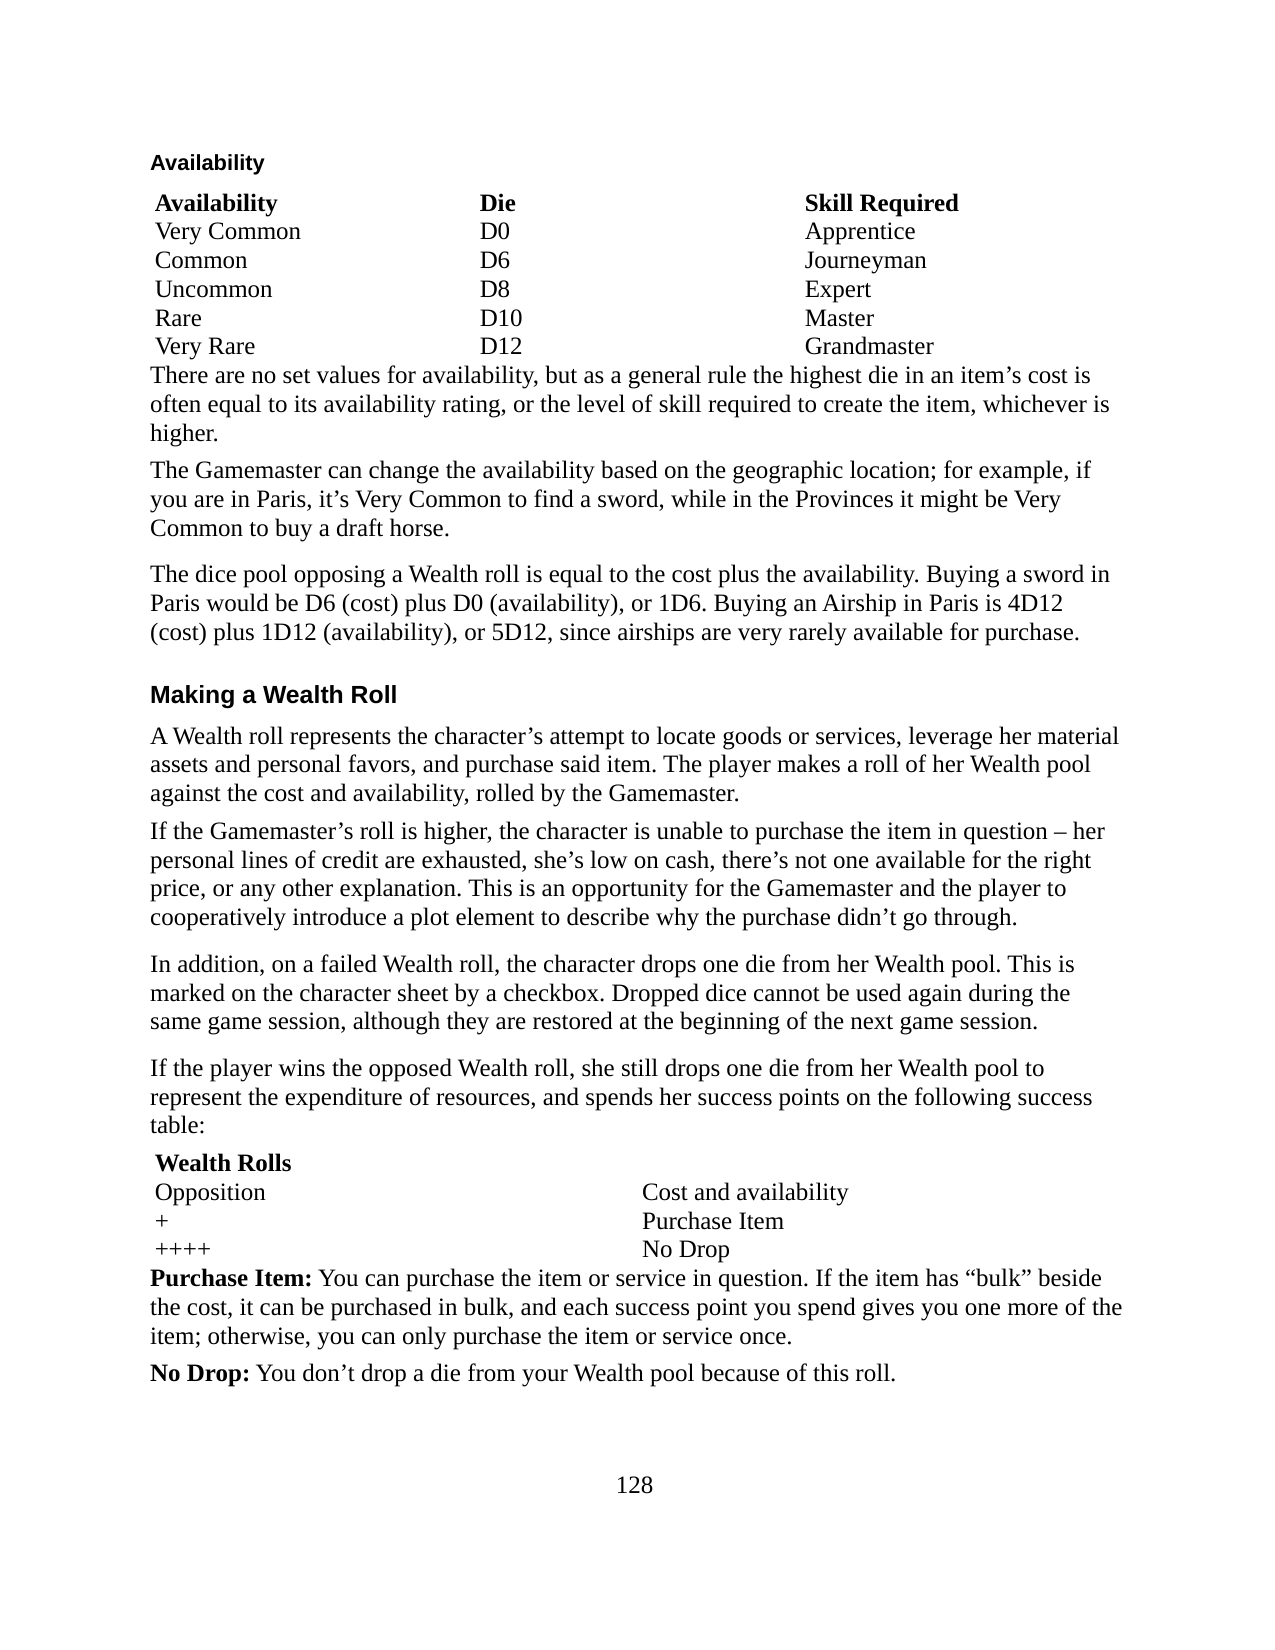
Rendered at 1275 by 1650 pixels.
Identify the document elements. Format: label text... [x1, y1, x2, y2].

table_cell D10 [475, 303, 800, 331]
table_header Skill Required [800, 188, 1125, 216]
text If the player wins the opposed Wealth roll, she still drops one die from her Wealth pool to represent the expenditure of resources, and spends her success points on the following success table: [150, 1053, 1125, 1139]
text The Gamemaster can change the availability based on the geographic location; for example, if you are in Paris, it’s Very Common to find a sword, while in the Provinces it might be Very Common to buy a draft horse. [150, 455, 1125, 542]
table_cell Uncommon [150, 274, 475, 303]
table_cell Very Rare [150, 331, 475, 360]
subtitle Making a Wealth Roll [150, 680, 1125, 708]
table_cell Cost and availability [638, 1177, 1125, 1206]
table_header Die [475, 188, 800, 216]
table_header Wealth Rolls [150, 1148, 637, 1177]
table_cell D12 [475, 331, 800, 360]
table_cell Common [150, 245, 475, 274]
table_cell Expert [800, 274, 1125, 303]
table_cell Purchase Item [638, 1206, 1125, 1234]
text Purchase Item: You can purchase the item or service in question. If the item has “bulk” beside the cost, it can be purchased in bulk, and each success point you spend gives you one more of the item; otherwise, you can only purchase the item or service once. [150, 1263, 1125, 1349]
text There are no set values for availability, but as a general rule the highest die in an item’s cost is often equal to its availability rating, or the level of skill required to create the item, whichever is higher. [150, 360, 1125, 446]
table_cell Opposition [150, 1177, 637, 1206]
table_cell ++++ [150, 1235, 637, 1263]
subtitle Availability [150, 150, 1125, 175]
table_header [638, 1148, 1125, 1177]
text The dice pool opposing a Wealth roll is equal to the cost plus the availability. Buying a sword in Paris would be D6 (cost) plus D0 (availability), or 1D6. Buying an Airship in Paris is 4D12 (cost) plus 1D12 (availability), or 5D12, since airships are very rarely available for purchase. [150, 559, 1125, 646]
table_cell Rare [150, 303, 475, 331]
table_cell D0 [475, 216, 800, 245]
table_cell Very Common [150, 216, 475, 245]
table_header Availability [150, 188, 475, 216]
text A Wealth roll represents the character’s attempt to locate goods or services, leverage her material assets and personal favors, and purchase said item. The player makes a roll of her Wealth pool against the cost and availability, rolled by the Gamemaster. [150, 721, 1125, 807]
table_cell Grandmaster [800, 331, 1125, 360]
table_cell No Drop [638, 1235, 1125, 1263]
table_cell Master [800, 303, 1125, 331]
table_cell + [150, 1206, 637, 1234]
text If the Gamemaster’s roll is higher, the character is unable to purchase the item in question – her personal lines of credit are exhausted, she’s low on cash, there’s not one available for the right price, or any other explanation. This is an opportunity for the Gamemaster and the player to cooperatively introduce a plot element to describe why the purchase didn’t go through. [150, 816, 1125, 931]
table_cell Journeyman [800, 245, 1125, 274]
table_cell Apprentice [800, 216, 1125, 245]
table_cell D6 [475, 245, 800, 274]
text No Drop: You don’t drop a die from your Wealth pool because of this roll. [150, 1358, 1125, 1387]
text In addition, on a failed Wealth roll, the character drops one die from her Wealth pool. This is marked on the character sheet by a checkbox. Dropped dice cannot be used again during the same game session, although they are restored at the beginning of the next game session. [150, 949, 1125, 1035]
table_cell D8 [475, 274, 800, 303]
